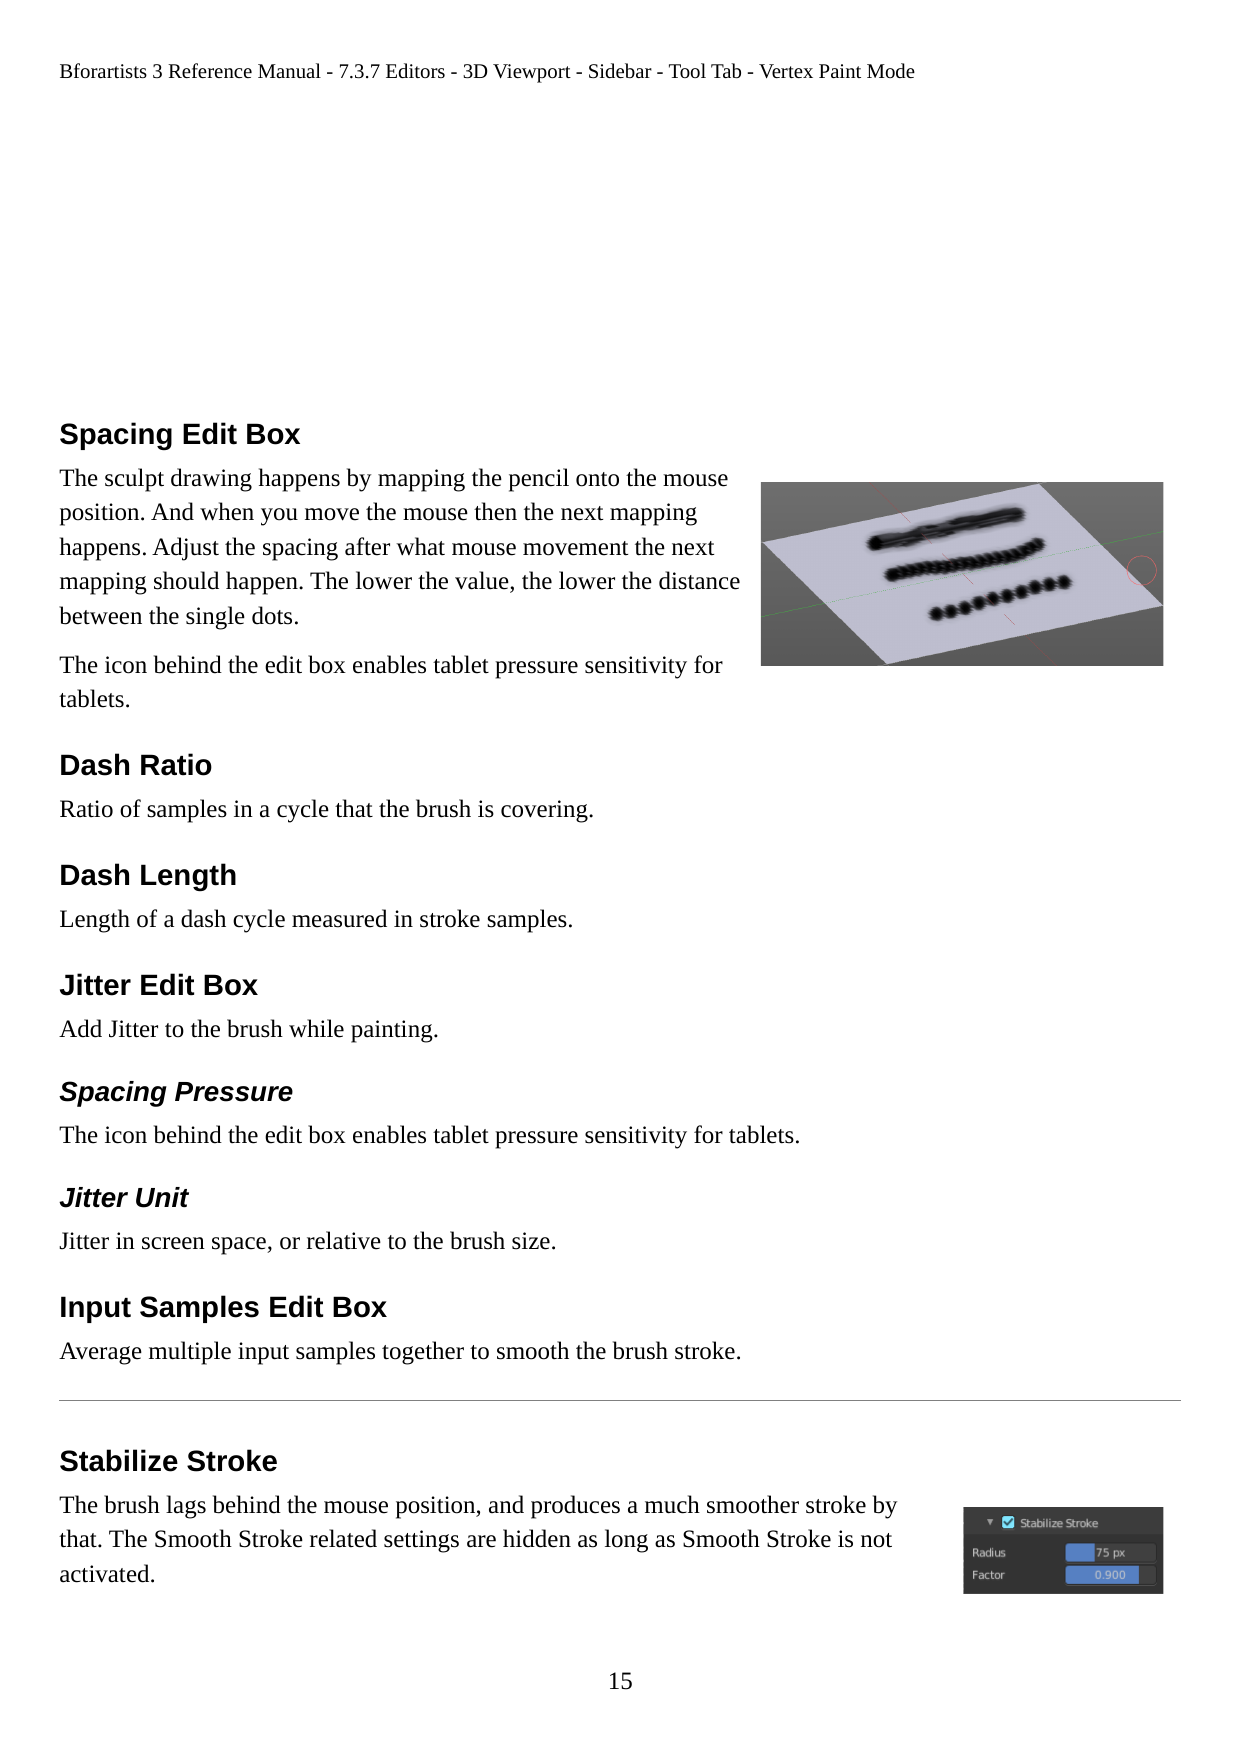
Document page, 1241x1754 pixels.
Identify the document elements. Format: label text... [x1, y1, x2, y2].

text The icon behind the edit box enables tablet pressure sensitivity for tablets. [59, 1120, 1181, 1149]
text Ratio of samples in a cycle that the brush is covering. [59, 794, 1181, 823]
text The brush lags behind the mouse position, and produces a much smoother stroke by that. The Smooth Stroke related settings are hidden as long as Smooth Stroke is not activated. [59, 1490, 1181, 1588]
subtitle Stabilize Stroke [59, 1444, 1181, 1477]
picture [963, 1507, 1164, 1594]
text Length of a dash cycle measured in stroke samples. [59, 904, 1181, 933]
subtitle Spacing Edit Box [59, 417, 1181, 451]
subtitle Dash Ratio [59, 748, 1181, 782]
text Average multiple input samples together to smooth the brush stroke. [59, 1336, 1181, 1365]
subtitle Jitter Edit Box [59, 968, 1181, 1002]
text Add Jitter to the brush while painting. [59, 1014, 1181, 1043]
subtitle Dash Length [59, 858, 1181, 892]
picture [760, 482, 1164, 666]
subtitle Jitter Unit [59, 1182, 1181, 1213]
text The icon behind the edit box enables tablet pressure sensitivity for tablets. [59, 650, 1181, 713]
subtitle Spacing Pressure [59, 1076, 1181, 1108]
subtitle Input Samples Edit Box [59, 1290, 1181, 1323]
text Jitter in screen space, or relative to the brush size. [59, 1226, 1181, 1255]
text The sculpt drawing happens by mapping the pencil onto the mouse position. And when you move the mouse then the next mapping happens. Adjust the spacing after what mouse movement the next mapping should happen. The lower the value, the lower the distance between the single dots. [59, 463, 1181, 630]
